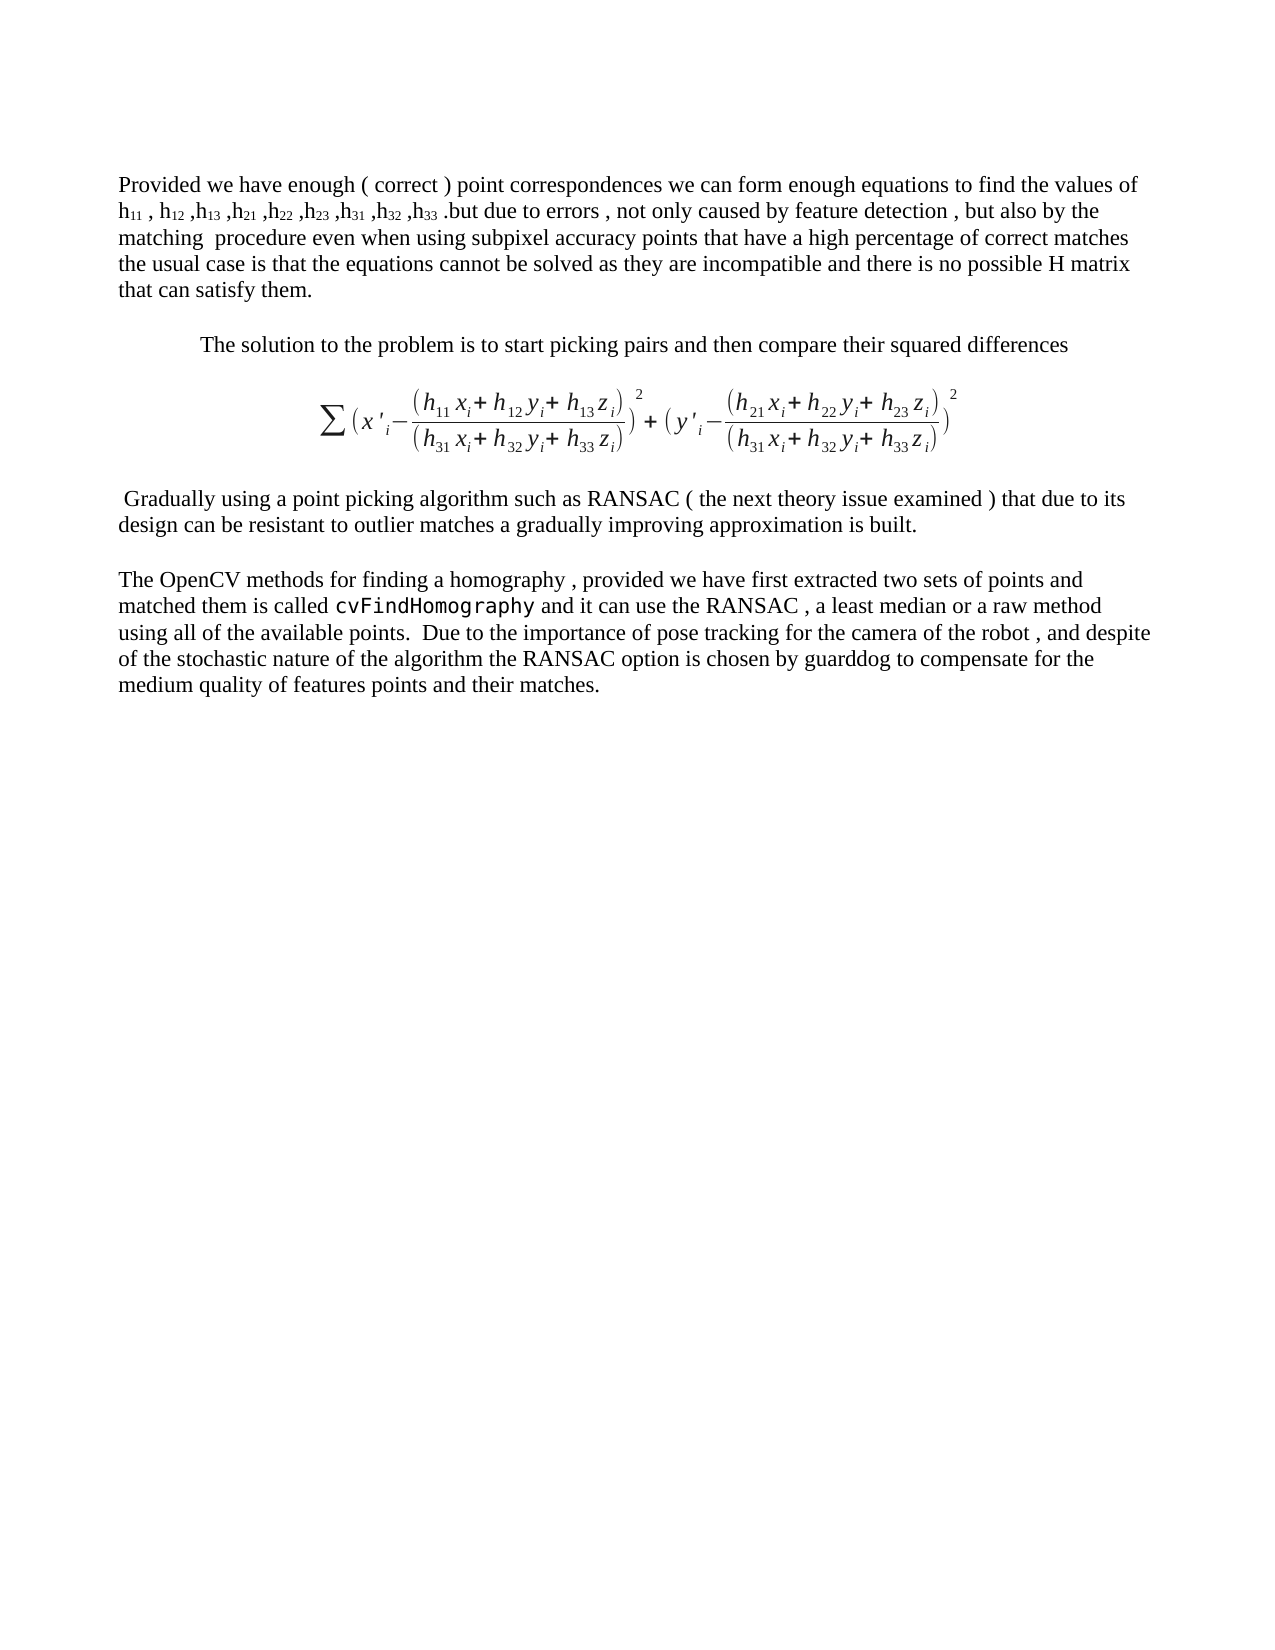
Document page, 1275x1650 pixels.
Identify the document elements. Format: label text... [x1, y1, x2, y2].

text Gradually using a point picking algorithm such as RANSAC ( the next theory issue examined ) that due to its design can be resistant to outlier matches a gradually improving approximation is built. [118, 485, 1157, 537]
text The solution to the problem is to start picking pairs and then compare their squared differences [118, 331, 1157, 357]
text Provided we have enough ( correct ) point correspondences we can form enough equations to find the values of h11 , h12 ,h13 ,h21 ,h22 ,h23 ,h31 ,h32 ,h33 .but due to errors , not only caused by feature detection , but also by the matching procedure even when using subpixel accuracy points that have a high percentage of correct matches the usual case is that the equations cannot be solved as they are incompatible and there is no possible H matrix that can satisfy them. [118, 171, 1157, 303]
text The OpenCV methods for finding a homography , provided we have first extracted two sets of points and matched them is called cvFindHomography and it can use the RANSAC , a least median or a raw method using all of the available points. Due to the importance of pose tracking for the camera of the robot , and despite of the stochastic nature of the algorithm the RANSAC option is chosen by guarddog to compensate for the medium quality of features points and their matches. [118, 566, 1157, 698]
